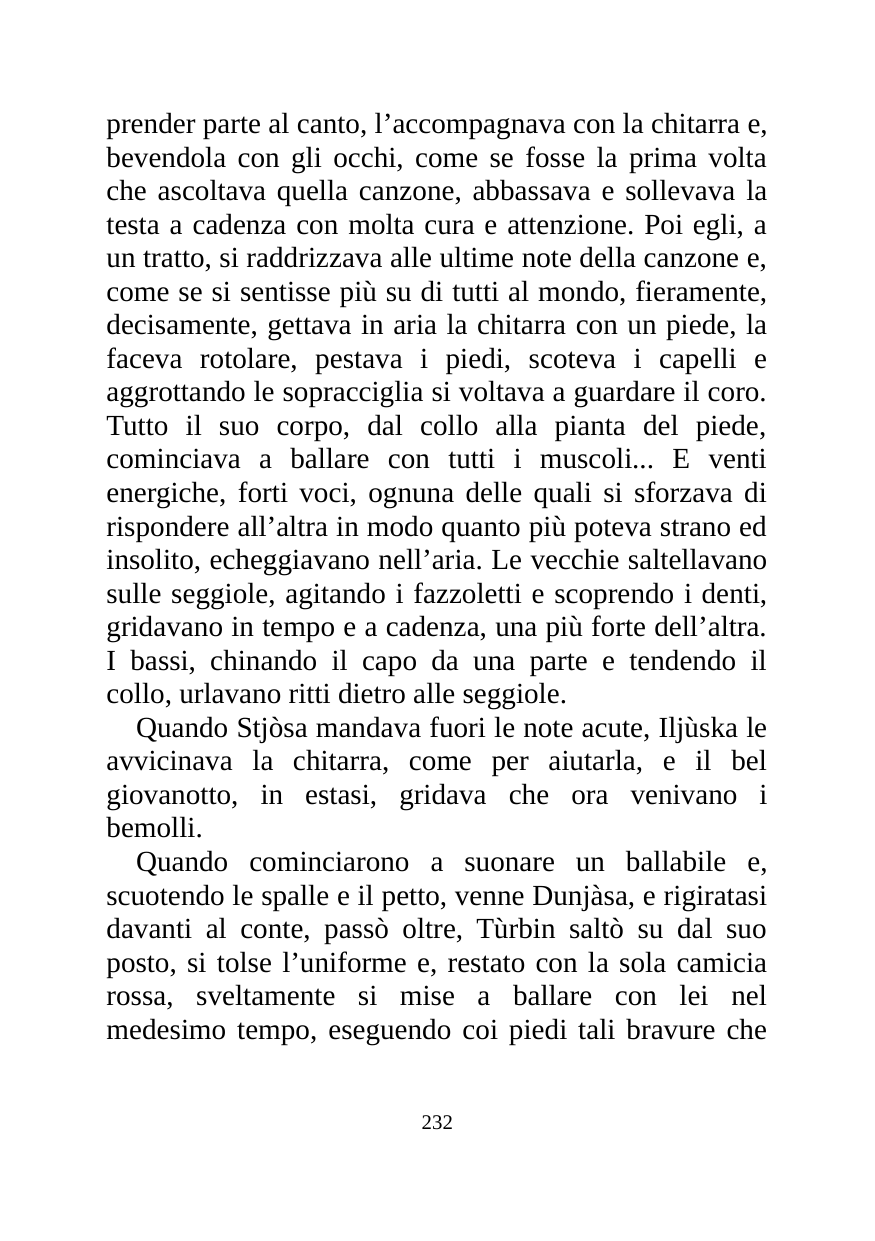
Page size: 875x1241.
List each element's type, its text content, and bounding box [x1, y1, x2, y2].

text Quando Stjòsa mandava fuori le note acute, Iljùska le avvicinava la chitarra, come per aiutarla, e il bel giovanotto, in estasi, gridava che ora venivano i bemolli. [106, 710, 768, 844]
text Quando cominciarono a suonare un ballabile e, scuotendo le spalle e il petto, venne Dunjàsa, e rigiratasi davanti al conte, passò oltre, Tùrbin saltò su dal suo posto, si tolse l’uniforme e, restato con la sola camicia rossa, sveltamente si mise a ballare con lei nel medesimo tempo, eseguendo coi piedi tali bravure che [106, 844, 768, 1045]
text prender parte al canto, l’accompagnava con la chitarra e, bevendola con gli occhi, come se fosse la prima volta che ascoltava quella canzone, abbassava e sollevava la testa a cadenza con molta cura e attenzione. Poi egli, a un tratto, si raddrizzava alle ultime note della canzone e, come se si sentisse più su di tutti al mondo, fieramente, decisamente, gettava in aria la chitarra con un piede, la faceva rotolare, pestava i piedi, scoteva i capelli e aggrottando le sopracciglia si voltava a guardare il coro. Tutto il suo corpo, dal collo alla pianta del piede, cominciava a ballare con tutti i muscoli... E venti energiche, forti voci, ognuna delle quali si sforzava di rispondere all’altra in modo quanto più poteva strano ed insolito, echeggiavano nell’aria. Le vecchie saltellavano sulle seggiole, agitando i fazzoletti e scoprendo i denti, gridavano in tempo e a cadenza, una più forte dell’altra. I bassi, chinando il capo da una parte e tendendo il collo, urlavano ritti dietro alle seggiole. [106, 106, 768, 710]
